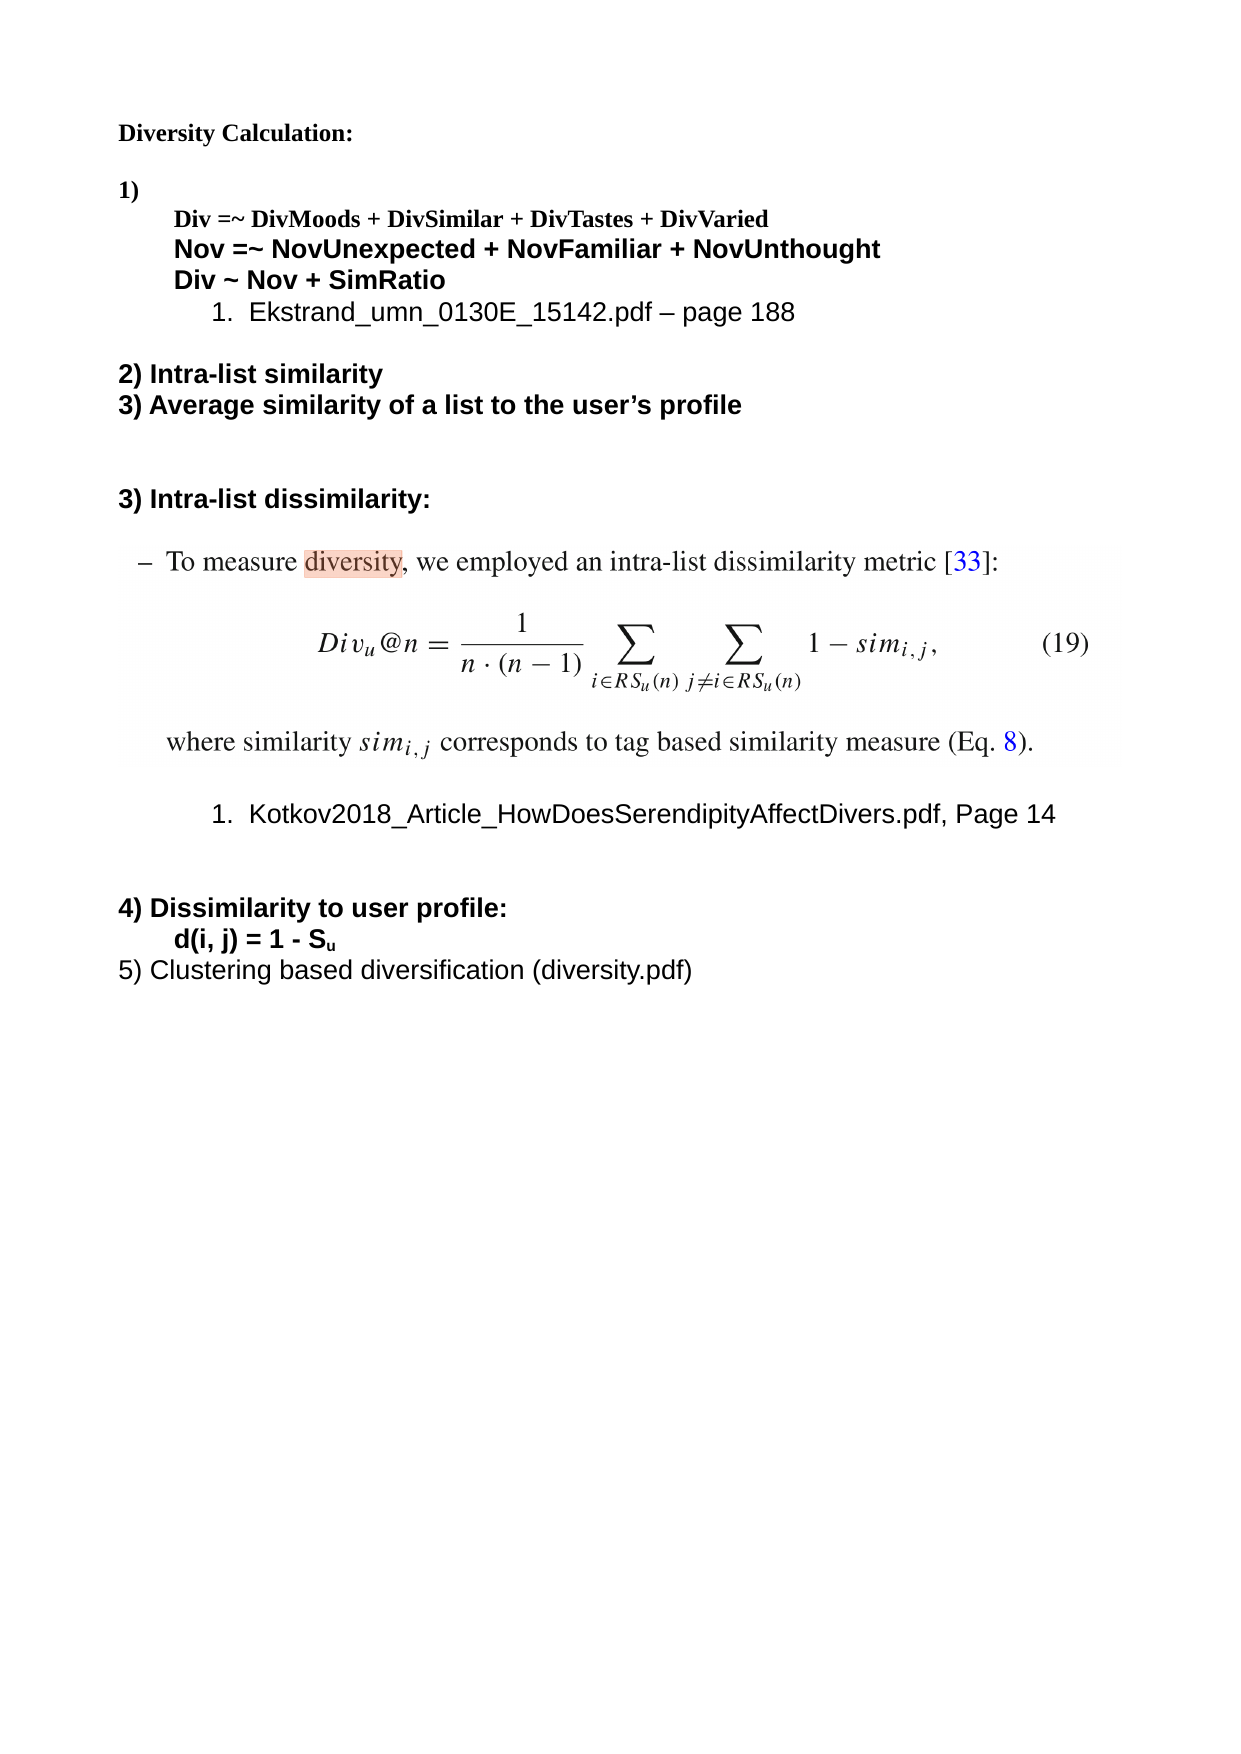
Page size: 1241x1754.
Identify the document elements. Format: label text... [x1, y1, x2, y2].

text Nov =~ NovUnexpected + NovFamiliar + NovUnthought [118, 233, 1122, 264]
text Div =~ DivMoods + DivSimilar + DivTastes + DivVaried [118, 204, 1122, 233]
text d(i, j) = 1 - Su [118, 923, 1122, 954]
text 2) Intra-list similarity [118, 358, 1122, 389]
text 3) Intra-list dissimilarity: [118, 483, 1122, 514]
text 4) Dissimilarity to user profile: [118, 892, 1122, 923]
text Div ~ Nov + SimRatio [118, 264, 1122, 296]
list Kotkov2018_Article_HowDoesSerendipityAffectDivers.pdf, Page 14 [211, 798, 1122, 829]
list Ekstrand_umn_0130E_15142.pdf – page 188 [211, 296, 1122, 327]
text 3) Average similarity of a list to the user’s profile [118, 389, 1122, 421]
text 1) [118, 176, 1122, 204]
text Diversity Calculation: [118, 118, 1122, 147]
text 5) Clustering based diversification (diversity.pdf) [118, 954, 1122, 986]
picture [118, 545, 1123, 767]
